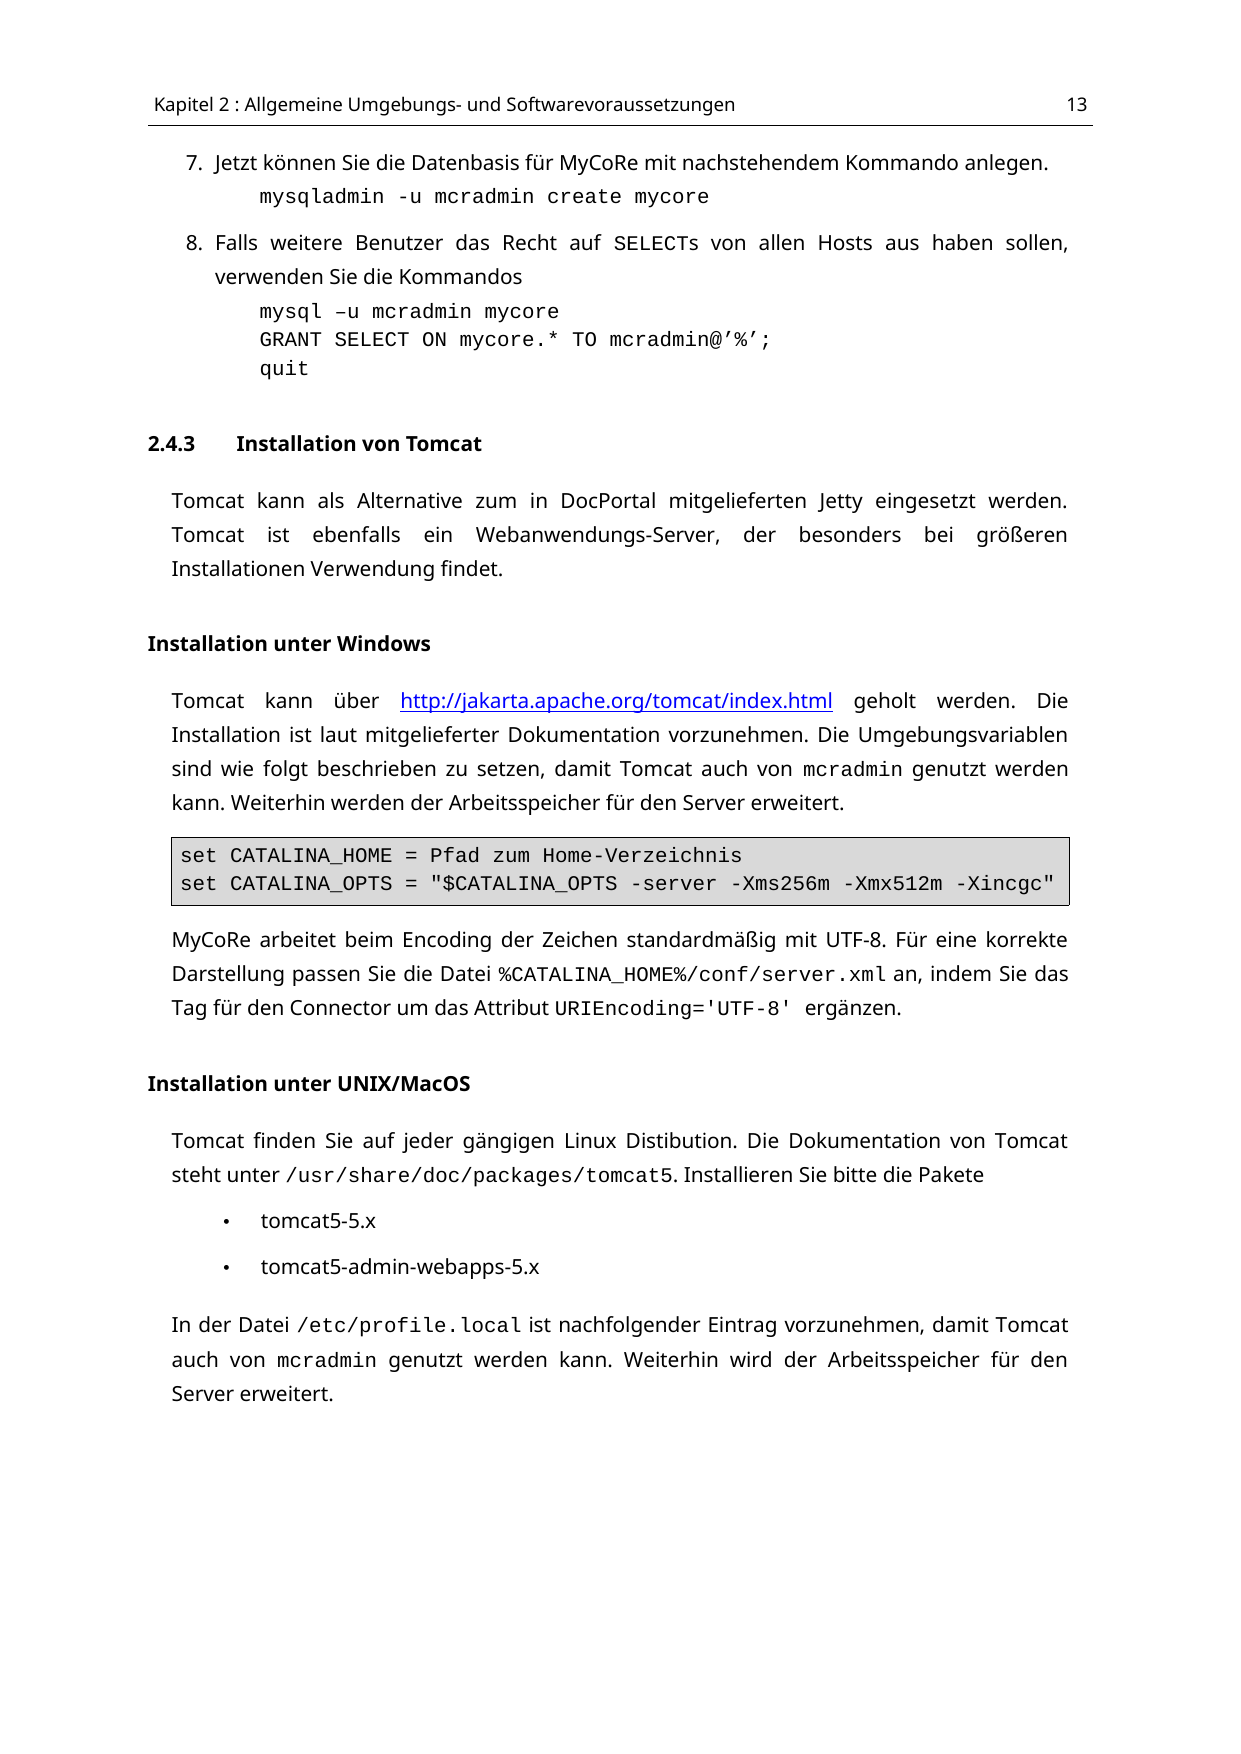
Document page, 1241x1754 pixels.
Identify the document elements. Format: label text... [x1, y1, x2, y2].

subtitle Installation unter Windows [148, 629, 1092, 657]
text MyCoRe arbeitet beim Encoding der Zeichen standardmäßig mit UTF-8. Für eine korrekte Darstellung passen Sie die Datei %CATALINA_HOME%/conf/server.xml an, indem Sie das Tag für den Connector um das Attribut URIEncoding='UTF-8' ergänzen. [171, 926, 1069, 1022]
text Tomcat kann über http://jakarta.apache.org/tomcat/index.html geholt werden. Die Installation ist laut mitgelieferter Dokumentation vorzunehmen. Die Umgebungsvariablen sind wie folgt beschrieben zu setzen, damit Tomcat auch von mcradmin genutzt werden kann. Weiterhin werden der Arbeitsspeicher für den Server erweitert. [171, 686, 1069, 816]
subtitle Installation von Tomcat [148, 429, 1092, 457]
list Jetzt können Sie die Datenbasis für MyCoRe mit nachstehendem Kommando anlegen. mysqladmin -u mcradmin create mycore [148, 148, 1069, 210]
subtitle Installation unter UNIX/MacOS [148, 1069, 1092, 1097]
list tomcat5-admin-webapps-5.x [185, 1252, 1069, 1281]
text Tomcat finden Sie auf jeder gängigen Linux Distibution. Die Dokumentation von Tomcat steht unter /usr/share/doc/packages/tomcat5. Installieren Sie bitte die Pakete [171, 1126, 1069, 1189]
text Tomcat kann als Alternative zum in DocPortal mitgelieferten Jetty eingesetzt werden. Tomcat ist ebenfalls ein Webanwendungs-Server, der besonders bei größeren Installationen Verwendung findet. [171, 486, 1069, 582]
list tomcat5-5.x [185, 1206, 1069, 1234]
text set CATALINA_HOME = Pfad zum Home-Verzeichnis set CATALINA_OPTS = "$CATALINA_OPTS -server -Xms256m -Xmx512m -Xincgc" [172, 838, 1069, 905]
list Falls weitere Benutzer das Recht auf SELECTs von allen Hosts aus haben sollen, verwenden Sie die Kommandos mysql –u mcradmin mycore GRANT SELECT ON mycore.* TO mcradmin@’%’; quit [148, 228, 1069, 381]
text In der Datei /etc/profile.local ist nachfolgender Eintrag vorzunehmen, damit Tomcat auch von mcradmin genutzt werden kann. Weiterhin wird der Arbeitsspeicher für den Server erweitert. [171, 1311, 1069, 1407]
